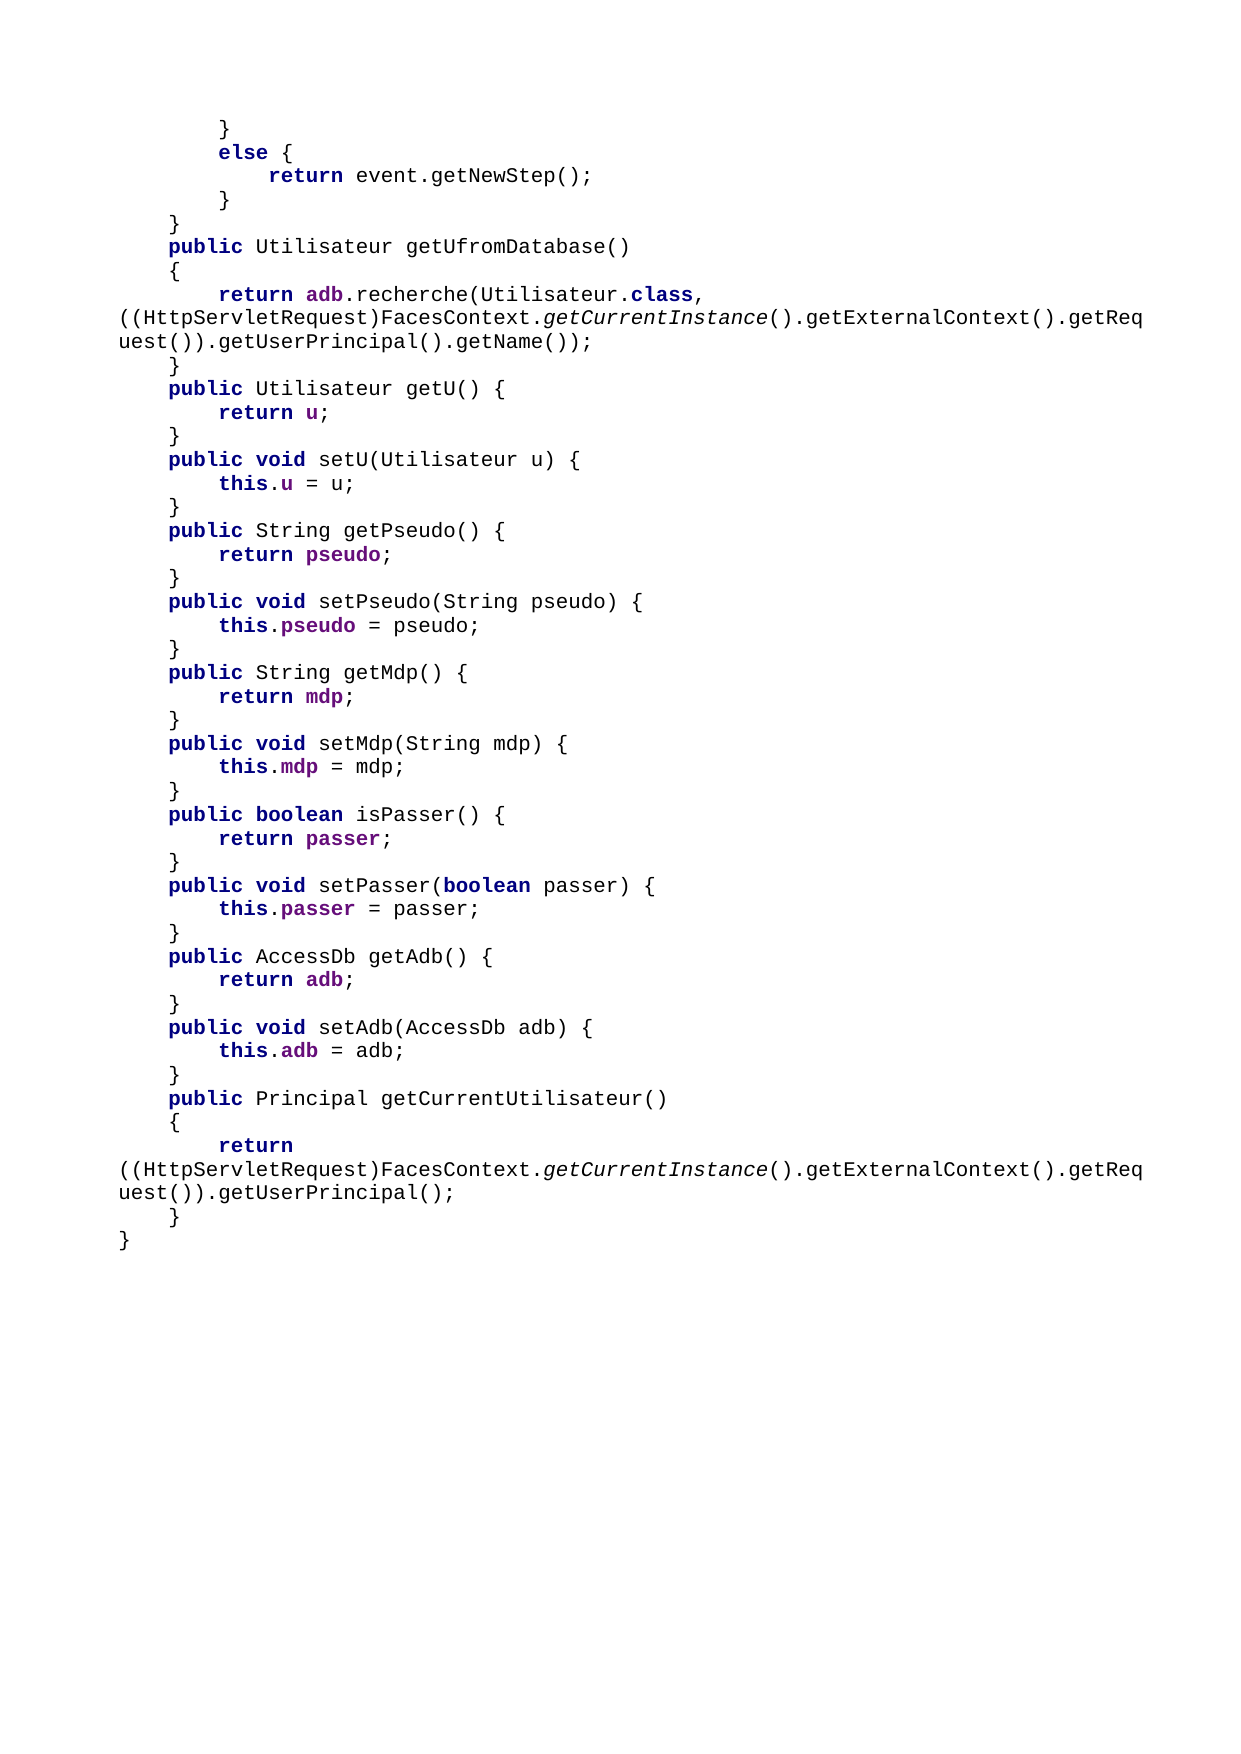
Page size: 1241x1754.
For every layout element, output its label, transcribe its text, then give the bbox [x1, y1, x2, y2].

text public Utilisateur getUfromDatabase() [118, 236, 1145, 260]
text this.pseudo = pseudo; [118, 615, 1145, 638]
text public String getPseudo() { [118, 520, 1145, 544]
text public void setPasser(boolean passer) { [118, 875, 1145, 898]
text public boolean isPasser() { [118, 804, 1145, 827]
text public Principal getCurrentUtilisateur() [118, 1088, 1145, 1111]
text { [118, 260, 1145, 284]
text return ((HttpServletRequest)FacesContext.getCurrentInstance().getExternalContext().getRequest()).getUserPrincipal(); [118, 1135, 1145, 1206]
text } [118, 567, 1145, 591]
text public void setMdp(String mdp) { [118, 733, 1145, 757]
text public void setPseudo(String pseudo) { [118, 591, 1145, 615]
text return adb.recherche(Utilisateur.class,((HttpServletRequest)FacesContext.getCurrentInstance().getExternalContext().getRequest()).getUserPrincipal().getName()); [118, 284, 1145, 354]
text } [118, 709, 1145, 733]
text return passer; [118, 827, 1145, 851]
text } [118, 426, 1145, 449]
text } [118, 118, 1145, 142]
text { [118, 1111, 1145, 1135]
text } [118, 1064, 1145, 1088]
text public String getMdp() { [118, 662, 1145, 686]
text public AccessDb getAdb() { [118, 946, 1145, 969]
text this.passer = passer; [118, 898, 1145, 922]
text this.adb = adb; [118, 1040, 1145, 1064]
text this.mdp = mdp; [118, 757, 1145, 780]
text return mdp; [118, 686, 1145, 709]
text } [118, 189, 1145, 213]
text this.u = u; [118, 473, 1145, 496]
text public Utilisateur getU() { [118, 378, 1145, 402]
text } [118, 851, 1145, 875]
text } [118, 922, 1145, 946]
text } [118, 213, 1145, 236]
text } [118, 780, 1145, 804]
text return event.getNewStep(); [118, 165, 1145, 189]
text return adb; [118, 969, 1145, 993]
text } [118, 638, 1145, 662]
text public void setU(Utilisateur u) { [118, 449, 1145, 473]
text public void setAdb(AccessDb adb) { [118, 1017, 1145, 1040]
text return u; [118, 402, 1145, 426]
text } [118, 354, 1145, 378]
text } [118, 993, 1145, 1017]
text } [118, 496, 1145, 520]
text } [118, 1229, 1145, 1253]
text else { [118, 142, 1145, 165]
text return pseudo; [118, 544, 1145, 567]
text } [118, 1206, 1145, 1229]
